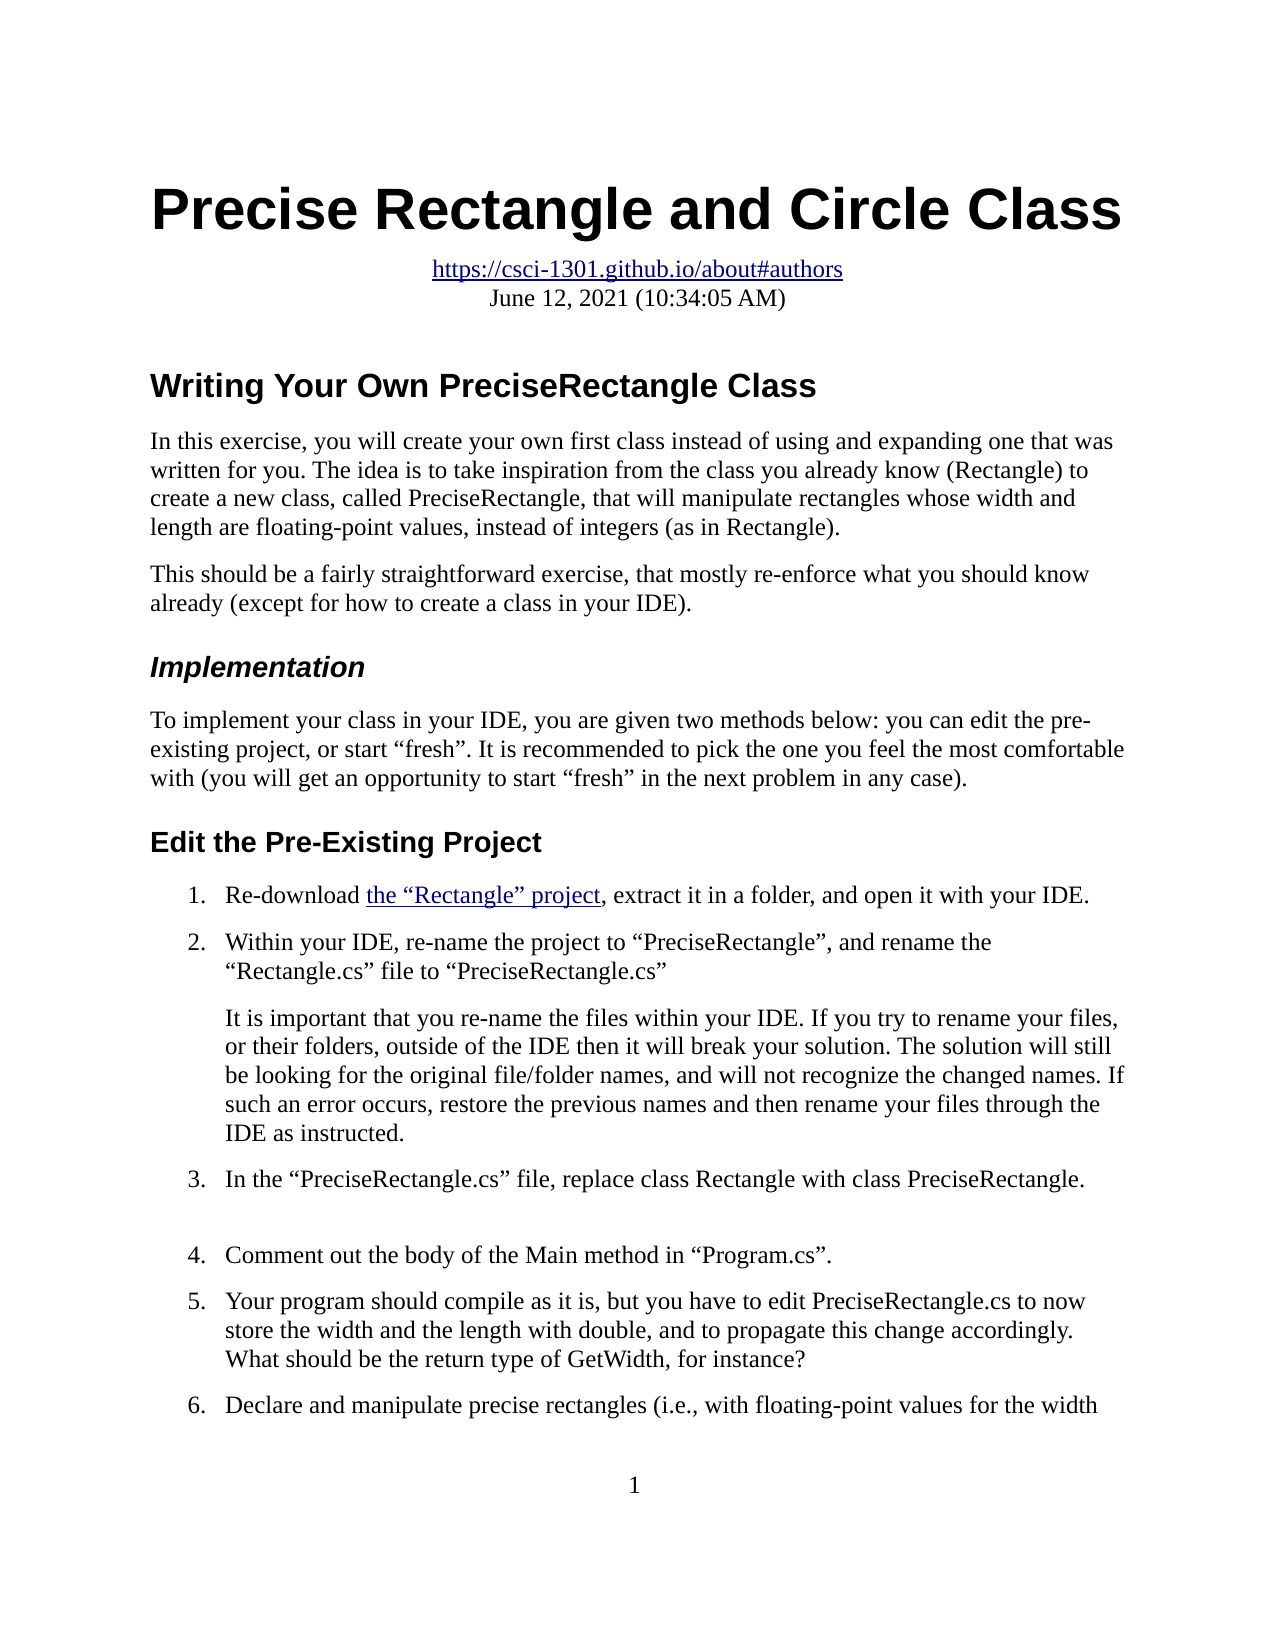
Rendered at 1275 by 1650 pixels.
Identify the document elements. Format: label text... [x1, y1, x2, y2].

subtitle Writing Your Own PreciseRectangle Class [150, 366, 1125, 404]
list Within your IDE, re-name the project to “PreciseRectangle”, and rename the “Rectangle.cs” file to “PreciseRectangle.cs” [187, 927, 1125, 985]
text https://csci-1301.github.io/about#authors [150, 254, 1125, 283]
title Precise Rectangle and Circle Class [150, 175, 1125, 242]
subtitle Edit the Pre-Existing Project [150, 826, 1125, 859]
text To implement your class in your IDE, you are given two methods below: you can edit the pre-existing project, or start “fresh”. It is recommended to pick the one you feel the most comfortable with (you will get an opportunity to start “fresh” in the next problem in any case). [150, 705, 1125, 792]
list It is important that you re-name the files within your IDE. If you try to rename your files, or their folders, outside of the IDE then it will break your solution. The solution will still be looking for the original file/folder names, and will not recognize the changed names. If such an error occurs, restore the previous names and then rename your files through the IDE as instructed. [187, 1003, 1125, 1146]
list In the “PreciseRectangle.cs” file, replace class Rectangle with class PreciseRectangle. [187, 1164, 1125, 1222]
text In this exercise, you will create your own first class instead of using and expanding one that was written for you. The idea is to take inspiration from the class you already know (Rectangle) to create a new class, called PreciseRectangle, that will manipulate rectangles whose width and length are floating-point values, instead of integers (as in Rectangle). [150, 426, 1125, 541]
subtitle Implementation [150, 650, 1125, 684]
list Re-download the “Rectangle” project, extract it in a folder, and open it with your IDE. [187, 881, 1125, 909]
list Your program should compile as it is, but you have to edit PreciseRectangle.cs to now store the width and the length with double, and to propagate this change accordingly. What should be the return type of GetWidth, for instance? [187, 1286, 1125, 1373]
text This should be a fairly straightforward exercise, that mostly re-enforce what you should know already (except for how to create a class in your IDE). [150, 559, 1125, 616]
list Comment out the body of the Main method in “Program.cs”. [187, 1240, 1125, 1268]
list Declare and manipulate precise rectangles (i.e., with floating-point values for the width [187, 1391, 1125, 1419]
text June 12, 2021 (10:34:05 AM) [150, 283, 1125, 312]
